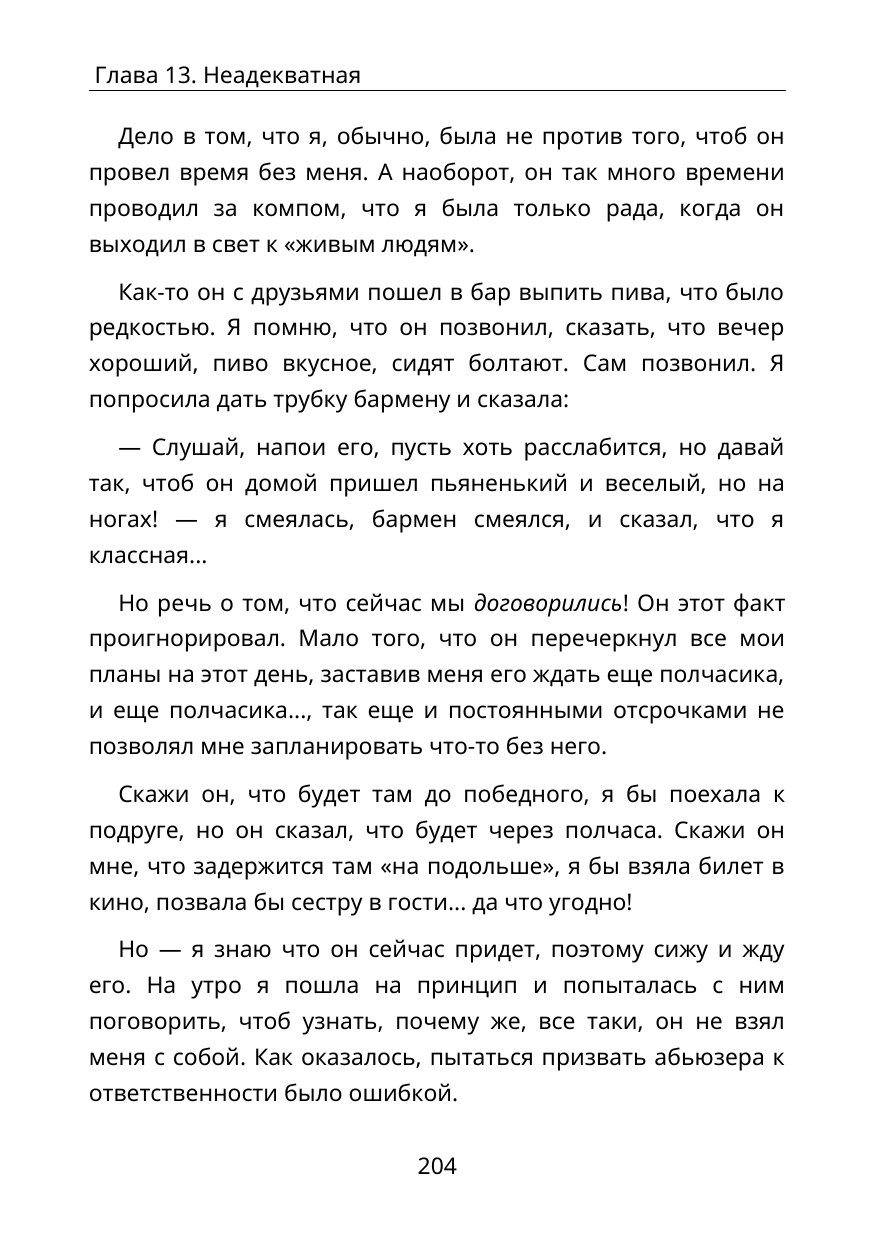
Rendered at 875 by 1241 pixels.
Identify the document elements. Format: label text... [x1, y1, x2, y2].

text Но — я знаю что он сейчас придет, поэтому сижу и жду его. На утро я пошла на принцип и попыталась с ним поговорить, чтоб узнать, почему же, все таки, он не взял меня с собой. Как оказалось, пытаться призвать абьюзера к ответственности было ошибкой. [88, 933, 786, 1108]
text — Слушай, напои его, пусть хоть расслабится, но давай так, чтоб он домой пришел пьяненький и веселый, но на ногах! — я смеялась, бармен смеялся, и сказал, что я классная... [88, 431, 786, 570]
text Но речь о том, что сейчас мы договорились! Он этот факт проигнорировал. Мало того, что он перечеркнул все мои планы на этот день, заставив меня его ждать еще полчасика, и еще полчасика..., так еще и постоянными отсрочками не позволял мне запланировать что-то без него. [88, 586, 786, 761]
text Дело в том, что я, обычно, была не против того, чтоб он провел время без меня. А наоборот, он так много времени проводил за компом, что я была только рада, когда он выходил в свет к «живым людям». [88, 120, 786, 259]
text Как-то он с друзьями пошел в бар выпить пива, что было редкостью. Я помню, что он позвонил, сказать, что вечер хороший, пиво вкусное, сидят болтают. Сам позвонил. Я попросила дать трубку бармену и сказала: [88, 275, 786, 414]
text Скажи он, что будет там до победного, я бы поехала к подруге, но он сказал, что будет через полчаса. Скажи он мне, что задержится там «на подольше», я бы взяла билет в кино, позвала бы сестру в гости... да что угодно! [88, 778, 786, 917]
